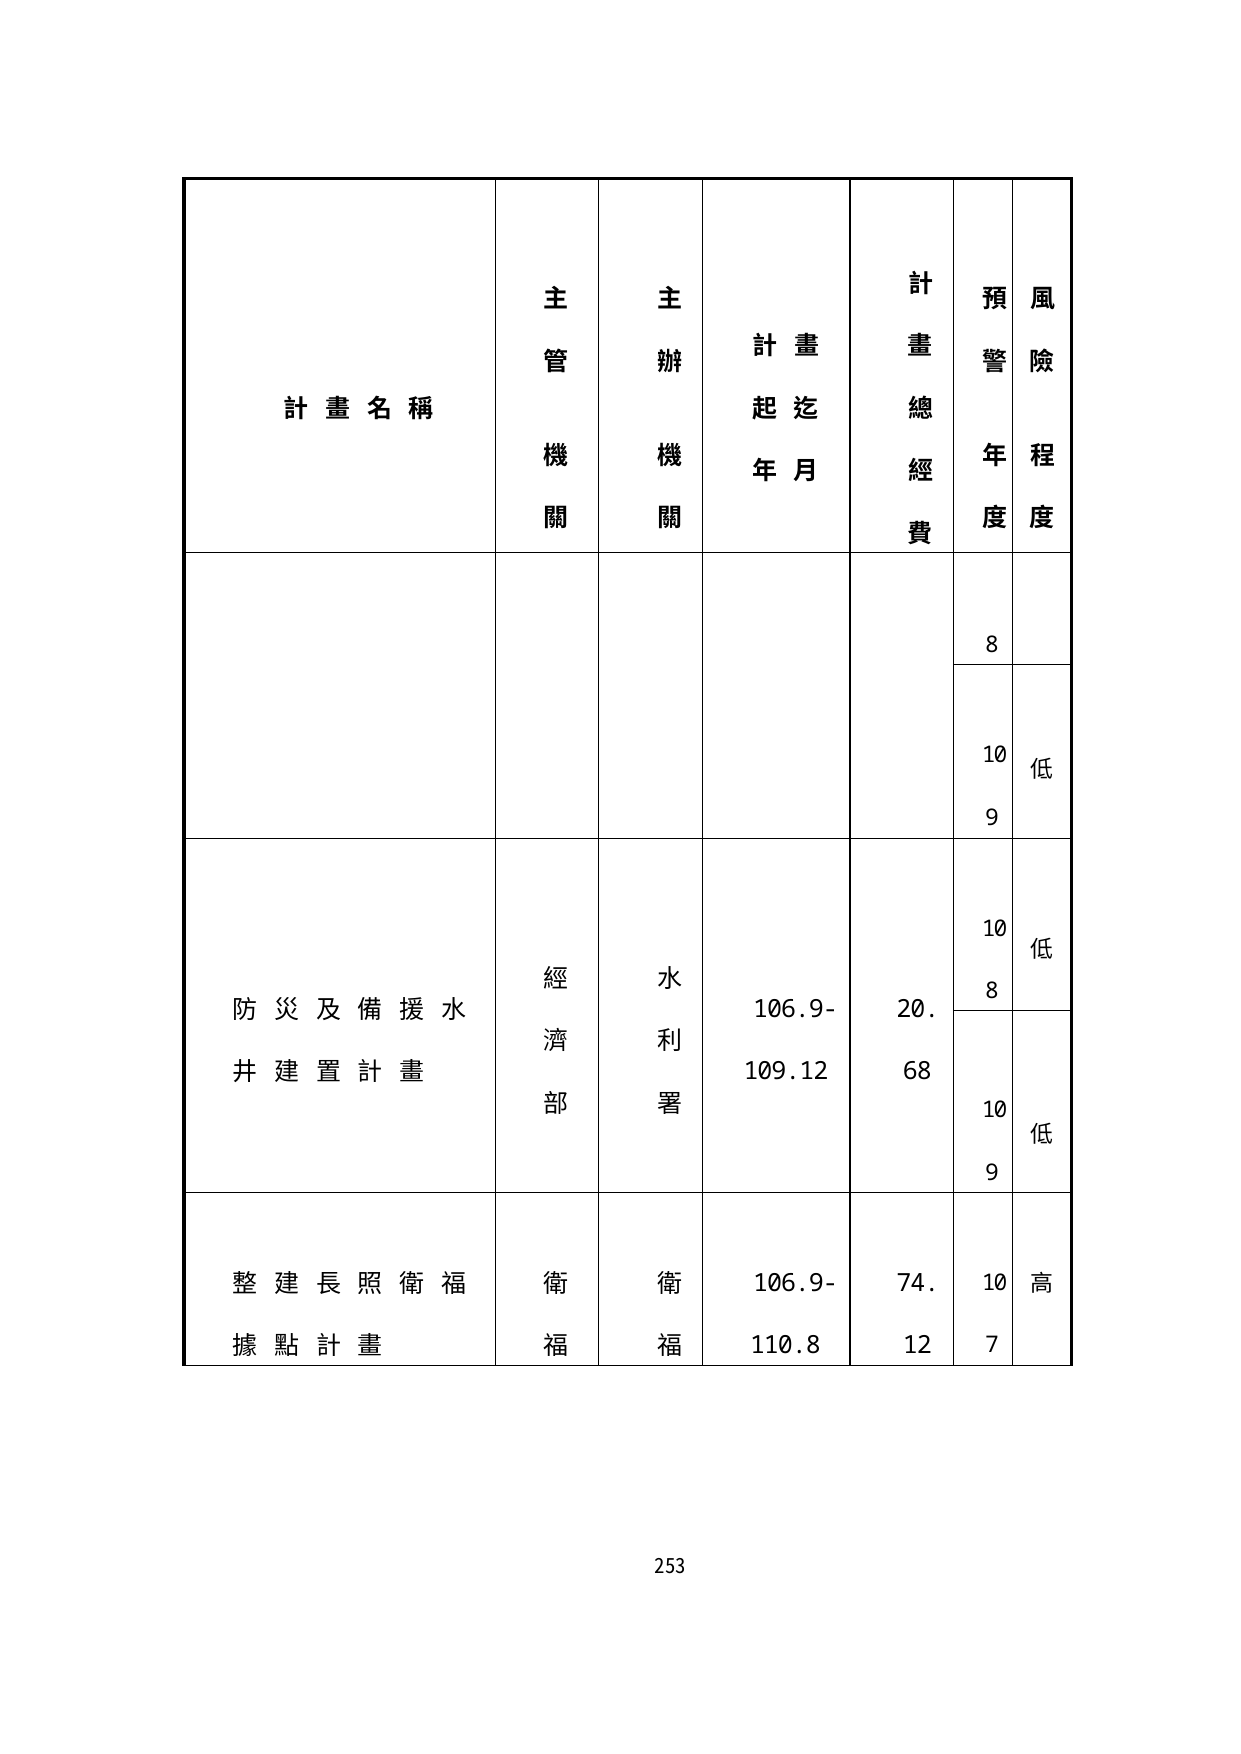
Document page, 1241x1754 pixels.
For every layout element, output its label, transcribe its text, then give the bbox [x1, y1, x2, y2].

table_cell 8 [954, 553, 1012, 664]
table_cell 109 [954, 1011, 1012, 1192]
table_cell 106.9-109.12 [703, 839, 849, 1192]
table_header 主辦 機關 [599, 180, 702, 552]
table_cell 20.68 [851, 839, 953, 1192]
table_cell 整建長照衛福據點計畫 [186, 1193, 495, 1365]
table_cell [703, 553, 849, 837]
table_cell 經濟部 [496, 839, 598, 1192]
table_cell [496, 553, 598, 837]
table_cell 衛福 [599, 1193, 702, 1365]
table_cell 74.12 [851, 1193, 953, 1365]
table_cell 衛福 [496, 1193, 598, 1365]
table_cell [1013, 553, 1070, 664]
table_cell 106.9-110.8 [703, 1193, 849, 1365]
table_cell 108 [954, 839, 1012, 1010]
table_cell 109 [954, 665, 1012, 837]
table_cell 水利署 [599, 839, 702, 1192]
table_header 計畫起迄 年月 [703, 180, 849, 552]
table_cell 低 [1013, 665, 1070, 837]
table_cell 低 [1013, 839, 1070, 1010]
table_header 預警 年度 [954, 180, 1012, 552]
table_cell [186, 553, 495, 837]
table_header 計畫名稱 [186, 180, 495, 552]
table_cell 低 [1013, 1011, 1070, 1192]
table_cell [599, 553, 702, 837]
table_cell 高 [1013, 1193, 1070, 1365]
table_header 風險 程度 [1013, 180, 1070, 552]
table_cell [851, 553, 953, 837]
table_header 計畫 總經費 [851, 180, 953, 552]
table_cell 防災及備援水井建置計畫 [186, 839, 495, 1192]
table_header 主管 機關 [496, 180, 598, 552]
table_cell 107 [954, 1193, 1012, 1365]
